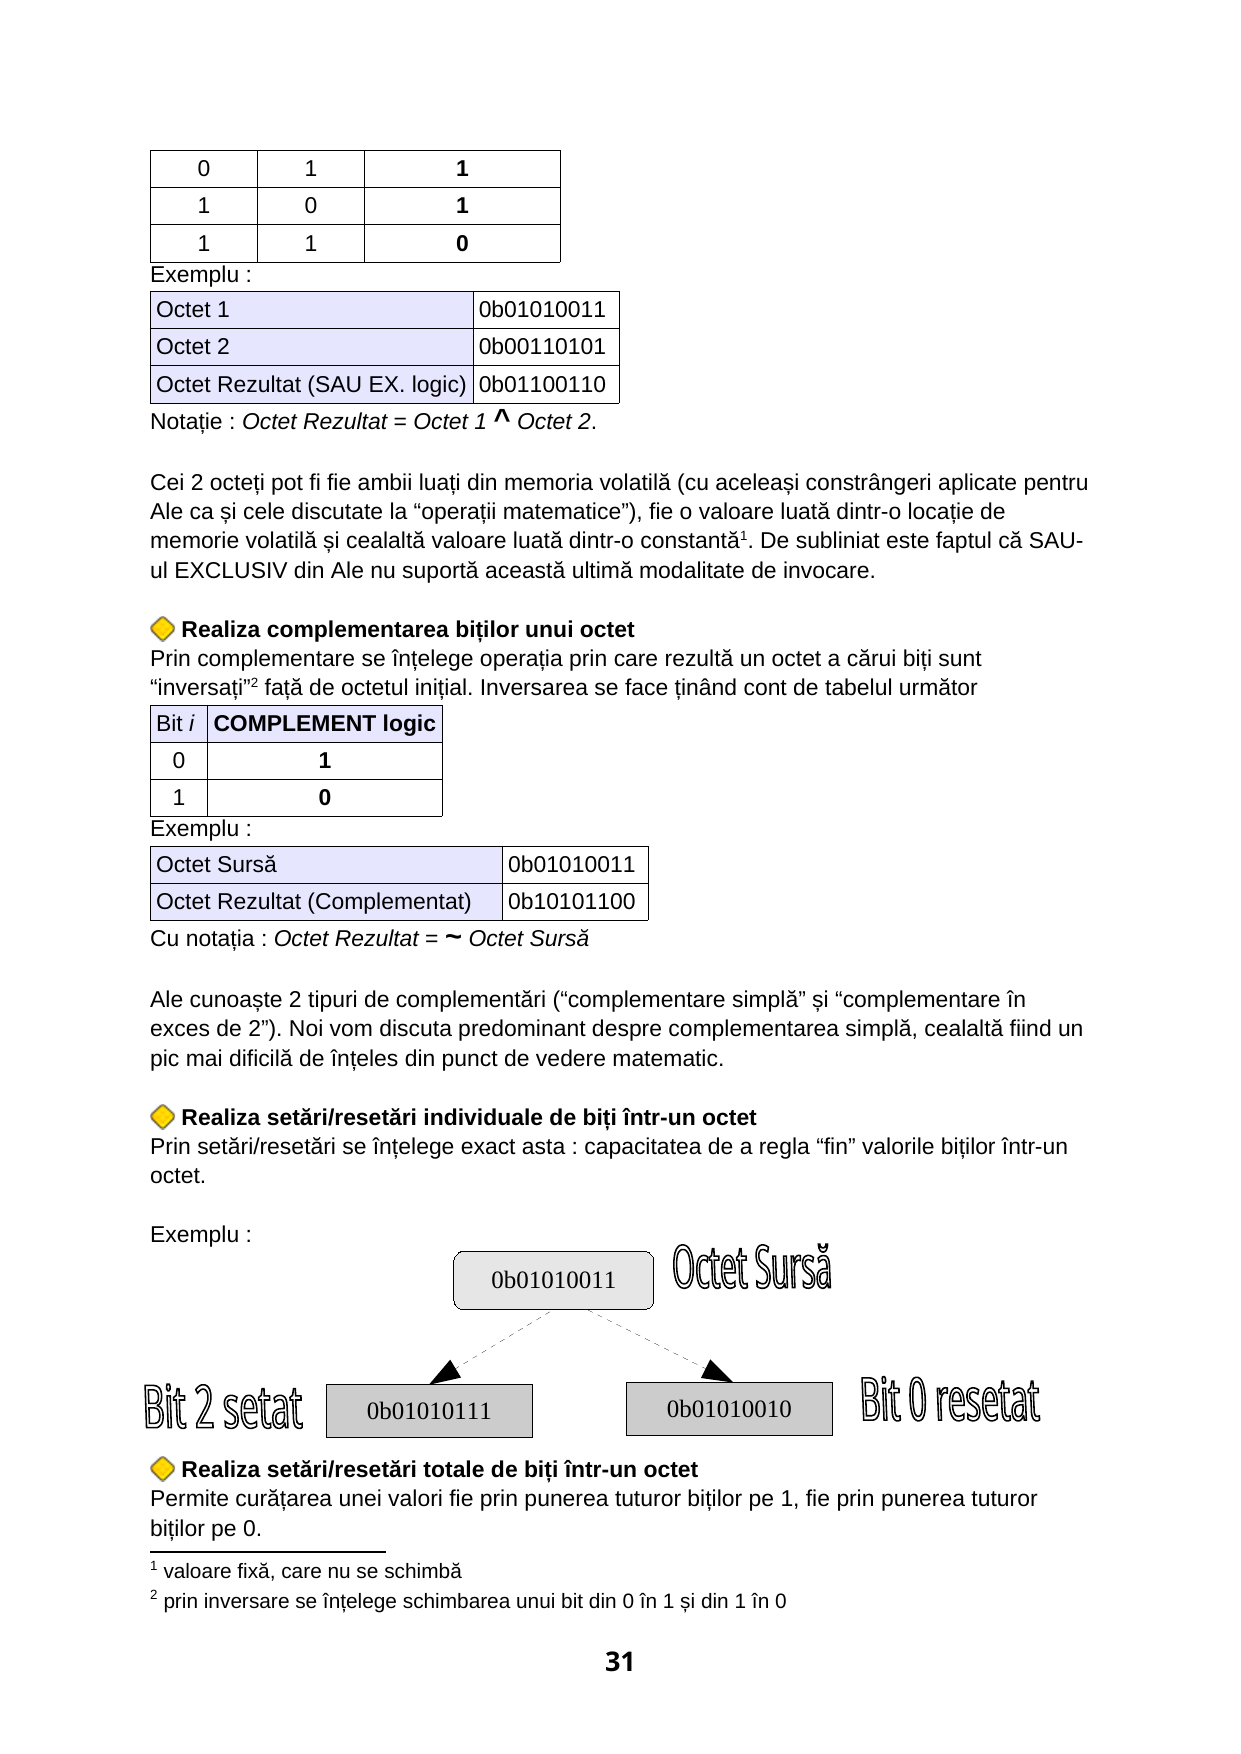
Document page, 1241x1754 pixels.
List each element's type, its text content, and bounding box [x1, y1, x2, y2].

table_cell 0 [365, 225, 560, 262]
table_cell 0 [208, 780, 442, 816]
table_cell 1 [151, 188, 257, 224]
text prin inversare se înțelege schimbarea unui bit din 0 în 1 și din 1 în 0 [150, 1587, 1091, 1613]
text Permite curățarea unei valori fie prin punerea tuturor biților pe 1, fie prin punerea tuturor biților pe 0. [150, 1486, 1091, 1541]
text Realiza complementarea biților unui octet [175, 616, 1091, 642]
table_cell Octet Rezultat (Complementat) [151, 884, 502, 920]
table_header COMPLEMENT logic [208, 706, 442, 742]
text Ale cunoaște 2 tipuri de complementări (“complementare simplă” și “complementare în exces de 2”). Noi vom discuta predominant despre complementarea simplă, cealaltă fiind un pic mai dificilă de înțeles din punct de vedere matematic. [150, 987, 1091, 1071]
table_header Octet 1 [151, 292, 473, 328]
table_header Bit i [151, 706, 207, 742]
table_cell 1 [208, 743, 442, 779]
table_cell 0b01100110 [474, 366, 619, 403]
table_cell 0 [151, 151, 257, 187]
text Exemplu : [150, 1222, 1091, 1247]
picture [150, 1456, 175, 1482]
text valoare fixă, care nu se schimbă [150, 1558, 1091, 1583]
table_cell 0 [258, 188, 364, 224]
text Prin complementare se înțelege operația prin care rezultă un octet a cărui biți sunt “inversați” față de octetul inițial. Inversarea se face ținând cont de tabelul următor [150, 646, 1091, 701]
table_cell 0b00110101 [474, 329, 619, 365]
table_cell 1 [365, 188, 560, 224]
table_cell 1 [151, 780, 207, 816]
text Prin setări/resetări se înțelege exact asta : capacitatea de a regla “fin” valorile biților într-un octet. [150, 1134, 1091, 1189]
text Exemplu : [150, 816, 1091, 842]
table_header 0b01010011 [474, 292, 619, 328]
text Cu notația : Octet Rezultat = ~ Octet Sursă [150, 920, 1091, 953]
table_cell 1 [258, 151, 364, 187]
text Realiza setări/resetări individuale de biți într-un octet [175, 1104, 1091, 1130]
picture [150, 1104, 175, 1130]
text Notație : Octet Rezultat = Octet 1 ^ Octet 2. [150, 403, 1091, 435]
text Realiza setări/resetări totale de biți într-un octet [175, 1457, 1091, 1482]
text Cei 2 octeți pot fi fie ambii luați din memoria volatilă (cu aceleași constrângeri aplicate pentru Ale ca și cele discutate la “operații matematice”), fie o valoare luată dintr-o locație de memorie volatilă și cealaltă valoare luată dintr-o constantă. De subliniat este faptul că SAU-ul EXCLUSIV din Ale nu suportă această ultimă modalitate de invocare. [150, 469, 1091, 583]
table_cell Octet Rezultat (SAU EX. logic) [151, 366, 473, 403]
table_cell 1 [365, 151, 560, 187]
table_cell 0b10101100 [503, 884, 648, 920]
table_cell 0 [151, 743, 207, 779]
table_header 0b01010011 [503, 847, 648, 883]
text Exemplu : [150, 262, 1091, 287]
table_cell 1 [258, 225, 364, 262]
table_cell Octet 2 [151, 329, 473, 365]
table_cell 1 [151, 225, 257, 262]
picture [150, 616, 175, 642]
table_header Octet Sursă [151, 847, 502, 883]
